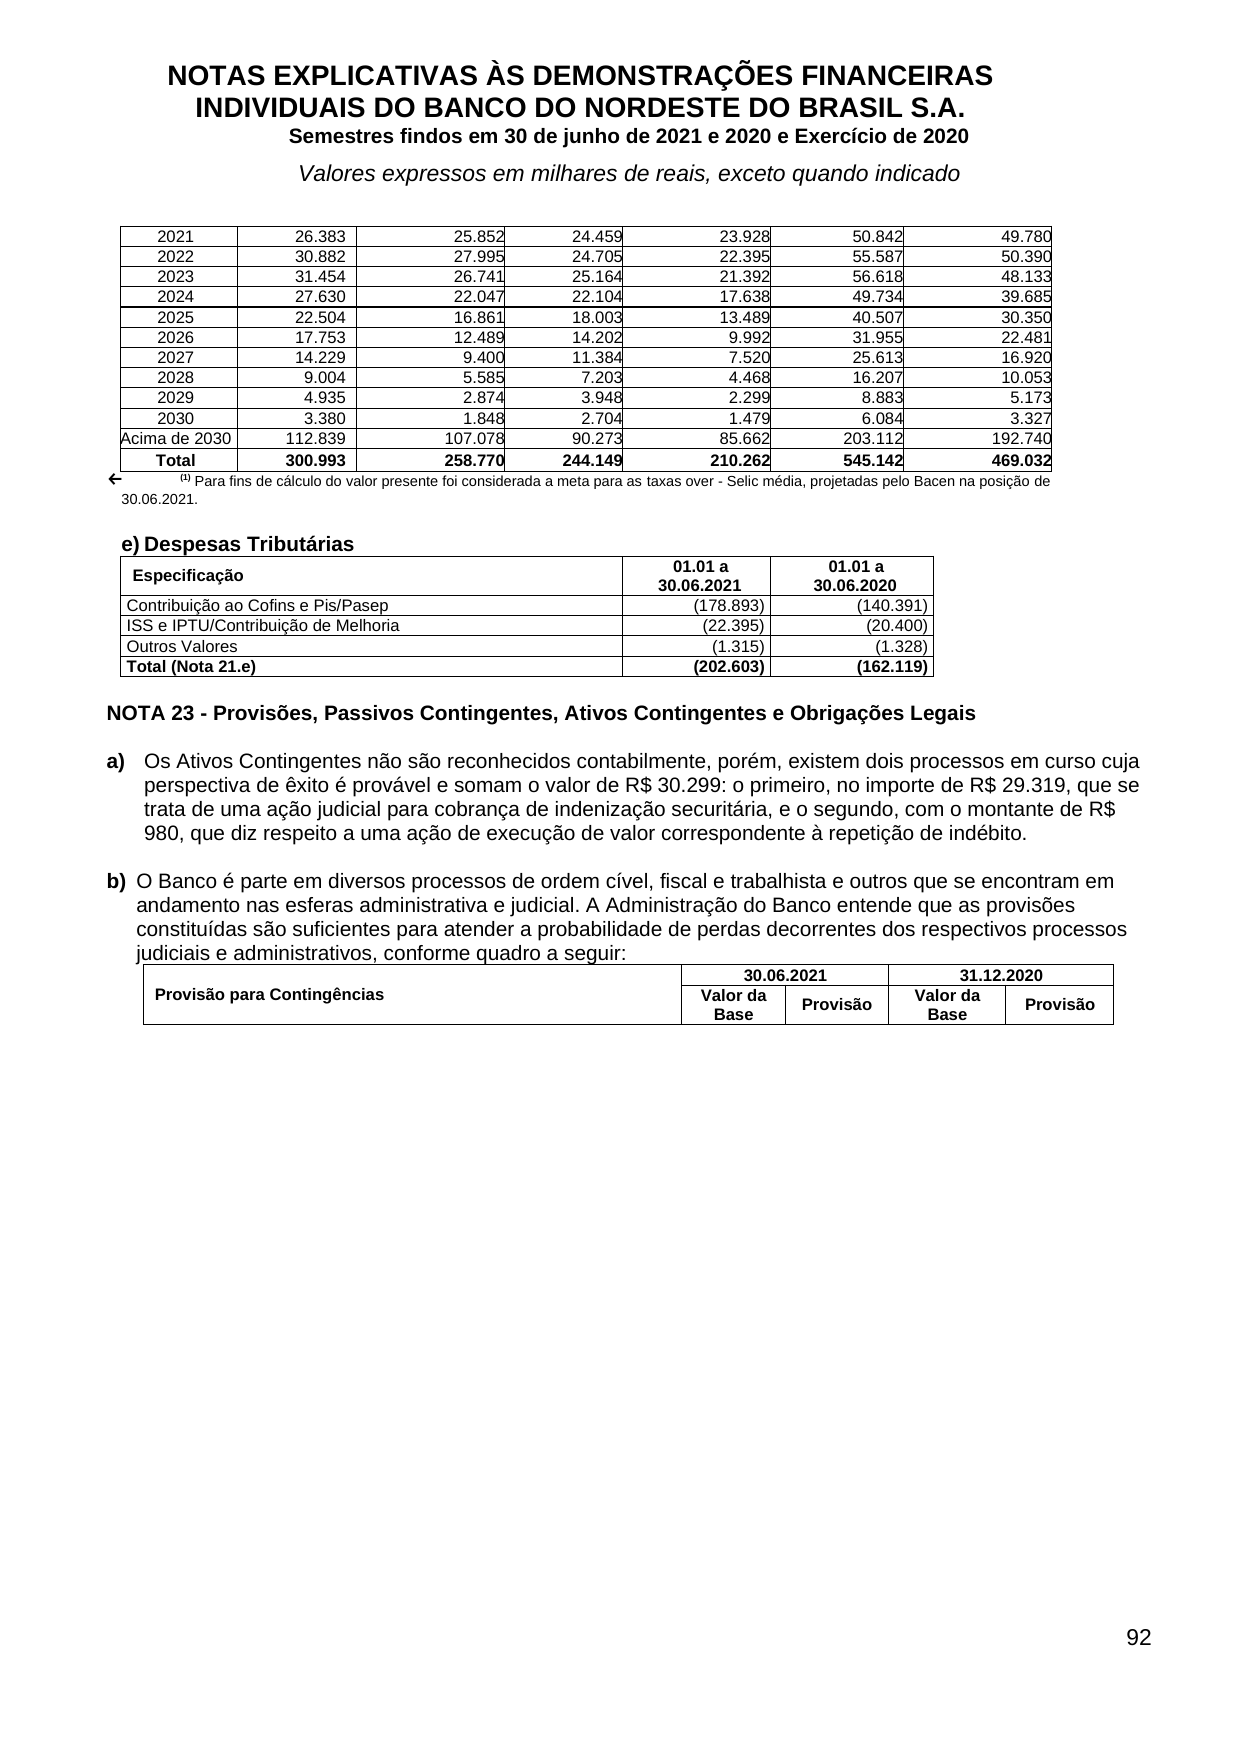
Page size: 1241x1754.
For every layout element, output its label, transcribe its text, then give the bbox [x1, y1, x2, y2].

table_header 01.01 a 30.06.2021 [623, 557, 770, 595]
table_cell 4.935 [238, 388, 356, 407]
table_cell Acima de 2030 [121, 429, 237, 448]
table_cell 203.112 [771, 429, 903, 448]
table_cell 8.883 [771, 388, 903, 407]
table_cell 2028 [121, 368, 237, 387]
table_cell 12.489 [357, 328, 504, 347]
table_cell 39.685 [904, 287, 1051, 306]
table_cell (140.391) [771, 596, 933, 615]
table_cell 1.848 [357, 409, 504, 428]
table_cell 16.920 [904, 348, 1051, 367]
table_cell 6.084 [771, 409, 903, 428]
table_cell 112.839 [238, 429, 356, 448]
table_cell 23.928 [623, 227, 770, 246]
table_cell 21.392 [623, 267, 770, 286]
table_cell (1.328) [771, 636, 933, 656]
table_cell (1.315) [623, 636, 770, 656]
table_cell 3.948 [505, 388, 622, 407]
table_cell Valor da Base [682, 986, 785, 1024]
table_header 31.12.2020 [889, 965, 1113, 984]
table_cell 30.350 [904, 308, 1051, 327]
table_cell 258.770 [357, 449, 504, 471]
table_cell 18.003 [505, 308, 622, 327]
table_cell 55.587 [771, 247, 903, 266]
table_cell 22.047 [357, 287, 504, 306]
table_cell (202.603) [623, 657, 770, 676]
list (1) Para fins de cálculo do valor presente foi considerada a meta para as taxas over - Selic média, projetadas pelo Bacen na posição de 30.06.2021. [106, 472, 1051, 508]
table_cell Contribuição ao Cofins e Pis/Pasep [121, 596, 622, 615]
table_cell 24.459 [505, 227, 622, 246]
list Os Ativos Contingentes não são reconhecidos contabilmente, porém, existem dois processos em curso cuja perspectiva de êxito é provável e somam o valor de R$ 30.299: o primeiro, no importe de R$ 29.319, que se trata de uma ação judicial para cobrança de indenização securitária, e o segundo, com o montante de R$ 980, que diz respeito a uma ação de execução de valor correspondente à repetição de indébito. [106, 749, 1152, 844]
table_cell 107.078 [357, 429, 504, 448]
table_cell (22.395) [623, 616, 770, 635]
table_cell 85.662 [623, 429, 770, 448]
table_cell 11.384 [505, 348, 622, 367]
table_cell Valor da Base [889, 986, 1005, 1024]
table_cell 2.874 [357, 388, 504, 407]
list O Banco é parte em diversos processos de ordem cível, fiscal e trabalhista e outros que se encontram em andamento nas esferas administrativa e judicial. A Administração do Banco entende que as provisões constituídas são suficientes para atender a probabilidade de perdas decorrentes dos respectivos processos judiciais e administrativos, conforme quadro a seguir: [106, 868, 1152, 964]
table_header 01.01 a 30.06.2020 [771, 557, 933, 595]
table_cell 5.173 [904, 388, 1051, 407]
table_cell 50.390 [904, 247, 1051, 266]
table_cell ISS e IPTU/Contribuição de Melhoria [121, 616, 622, 635]
table_cell 31.454 [238, 267, 356, 286]
table_cell 26.741 [357, 267, 504, 286]
table_cell 210.262 [623, 449, 770, 471]
table_cell 90.273 [505, 429, 622, 448]
table_cell 22.481 [904, 328, 1051, 347]
table_cell 13.489 [623, 308, 770, 327]
table_cell 9.004 [238, 368, 356, 387]
table_cell 17.638 [623, 287, 770, 306]
subtitle NOTA 23 - Provisões, Passivos Contingentes, Ativos Contingentes e Obrigações Legais [106, 701, 1152, 725]
table_cell 49.780 [904, 227, 1051, 246]
table_cell 4.468 [623, 368, 770, 387]
table_cell 469.032 [904, 449, 1051, 471]
table_header 30.06.2021 [682, 965, 888, 984]
table_cell 2021 [121, 227, 237, 246]
table_cell 3.327 [904, 409, 1051, 428]
table_cell 22.504 [238, 308, 356, 327]
table_cell 26.383 [238, 227, 356, 246]
subtitle Despesas Tributárias [121, 532, 1152, 556]
table_cell Total (Nota 21.e) [121, 657, 622, 676]
table_cell (178.893) [623, 596, 770, 615]
table_cell 30.882 [238, 247, 356, 266]
table_cell 192.740 [904, 429, 1051, 448]
table_cell 9.992 [623, 328, 770, 347]
table_cell Outros Valores [121, 636, 622, 656]
table_cell 2025 [121, 308, 237, 327]
table_cell 25.613 [771, 348, 903, 367]
table_cell 2022 [121, 247, 237, 266]
table_cell 24.705 [505, 247, 622, 266]
table_cell 16.207 [771, 368, 903, 387]
table_cell 48.133 [904, 267, 1051, 286]
table_cell 7.203 [505, 368, 622, 387]
table_cell (162.119) [771, 657, 933, 676]
table_cell 31.955 [771, 328, 903, 347]
table_cell 14.229 [238, 348, 356, 367]
table_cell 27.630 [238, 287, 356, 306]
table_cell 2027 [121, 348, 237, 367]
table_cell 244.149 [505, 449, 622, 471]
table_cell 25.164 [505, 267, 622, 286]
table_cell Total [121, 449, 237, 471]
table_cell 2.704 [505, 409, 622, 428]
table_cell 545.142 [771, 449, 903, 471]
table_cell 27.995 [357, 247, 504, 266]
table_cell 2026 [121, 328, 237, 347]
table_cell 2.299 [623, 388, 770, 407]
table_cell Provisão [1006, 986, 1113, 1024]
table_cell 1.479 [623, 409, 770, 428]
table_cell 17.753 [238, 328, 356, 347]
table_cell 50.842 [771, 227, 903, 246]
table_cell 3.380 [238, 409, 356, 428]
table_cell 7.520 [623, 348, 770, 367]
table_cell 9.400 [357, 348, 504, 367]
table_cell 16.861 [357, 308, 504, 327]
table_cell 40.507 [771, 308, 903, 327]
table_cell 22.395 [623, 247, 770, 266]
table_cell (20.400) [771, 616, 933, 635]
table_cell 2024 [121, 287, 237, 306]
table_cell 2030 [121, 409, 237, 428]
table_cell 2029 [121, 388, 237, 407]
table_header Provisão para Contingências [144, 965, 681, 1024]
table_header Especificação [121, 557, 622, 595]
table_cell 14.202 [505, 328, 622, 347]
table_cell Provisão [786, 986, 888, 1024]
table_cell 10.053 [904, 368, 1051, 387]
table_cell 49.734 [771, 287, 903, 306]
table_cell 300.993 [238, 449, 356, 471]
table_cell 25.852 [357, 227, 504, 246]
table_cell 22.104 [505, 287, 622, 306]
table_cell 56.618 [771, 267, 903, 286]
table_cell 5.585 [357, 368, 504, 387]
table_cell 2023 [121, 267, 237, 286]
